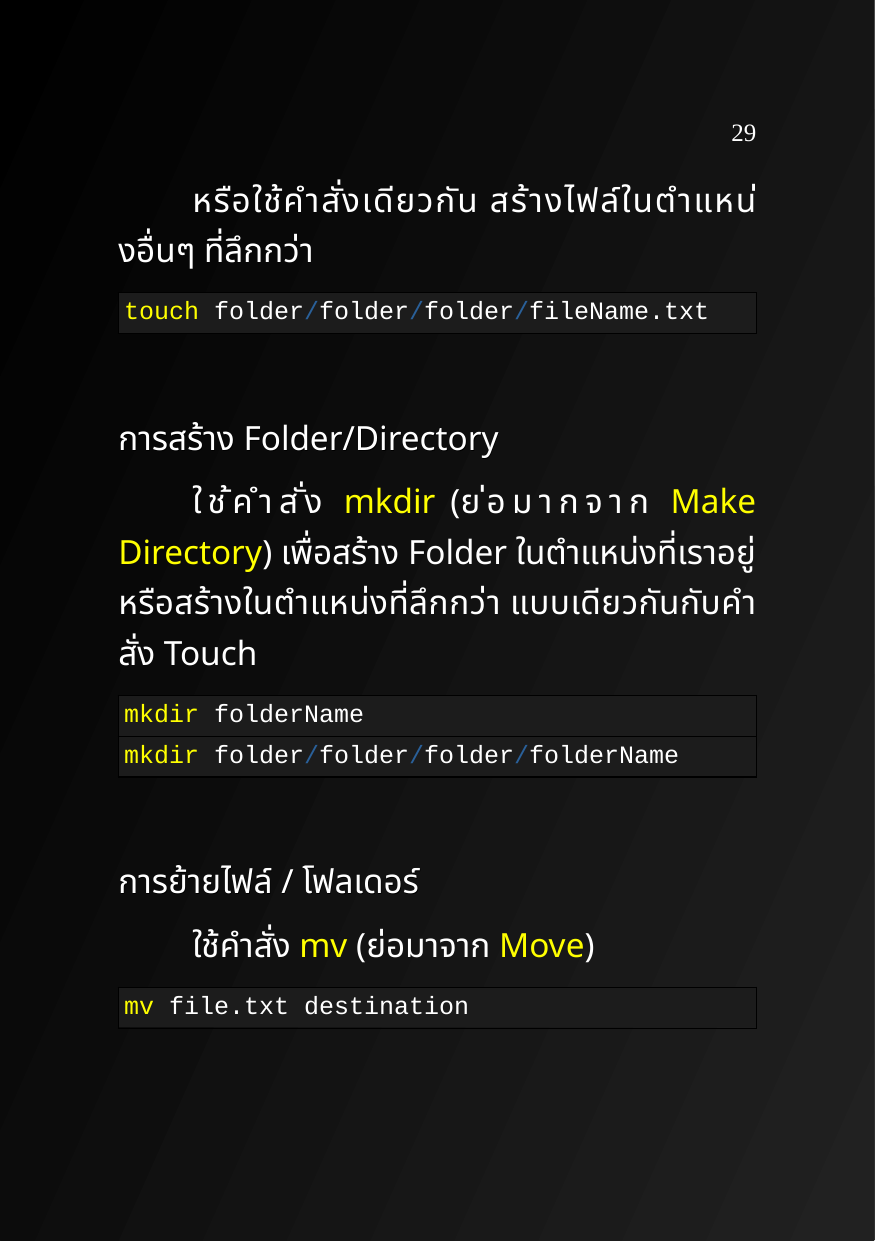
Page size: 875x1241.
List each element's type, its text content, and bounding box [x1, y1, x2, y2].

table_header mkdir folderName [119, 696, 756, 736]
table_header touch folder/folder/folder/fileName.txt [119, 293, 756, 333]
text ใช้คำสั่ง mkdir (ย่อมากจาก Make Directory) เพื่อสร้าง Folder ในตำแหน่งที่เราอยู่ หรือสร้างในตำแหน่งที่ลึกกว่า แบบเดียวกันกับคำสั่ง Touch [118, 478, 756, 680]
table_cell mkdir folder/folder/folder/folderName [119, 737, 756, 776]
text หรือใช้คำสั่งเดียวกัน สร้างไฟล์ในตำแหน่งอื่นๆ ที่ลึกกว่า [118, 176, 756, 277]
text ใช้คำสั่ง mv (ย่อมาจาก Move) [118, 921, 756, 972]
table_header mv file.txt destination [119, 988, 756, 1027]
